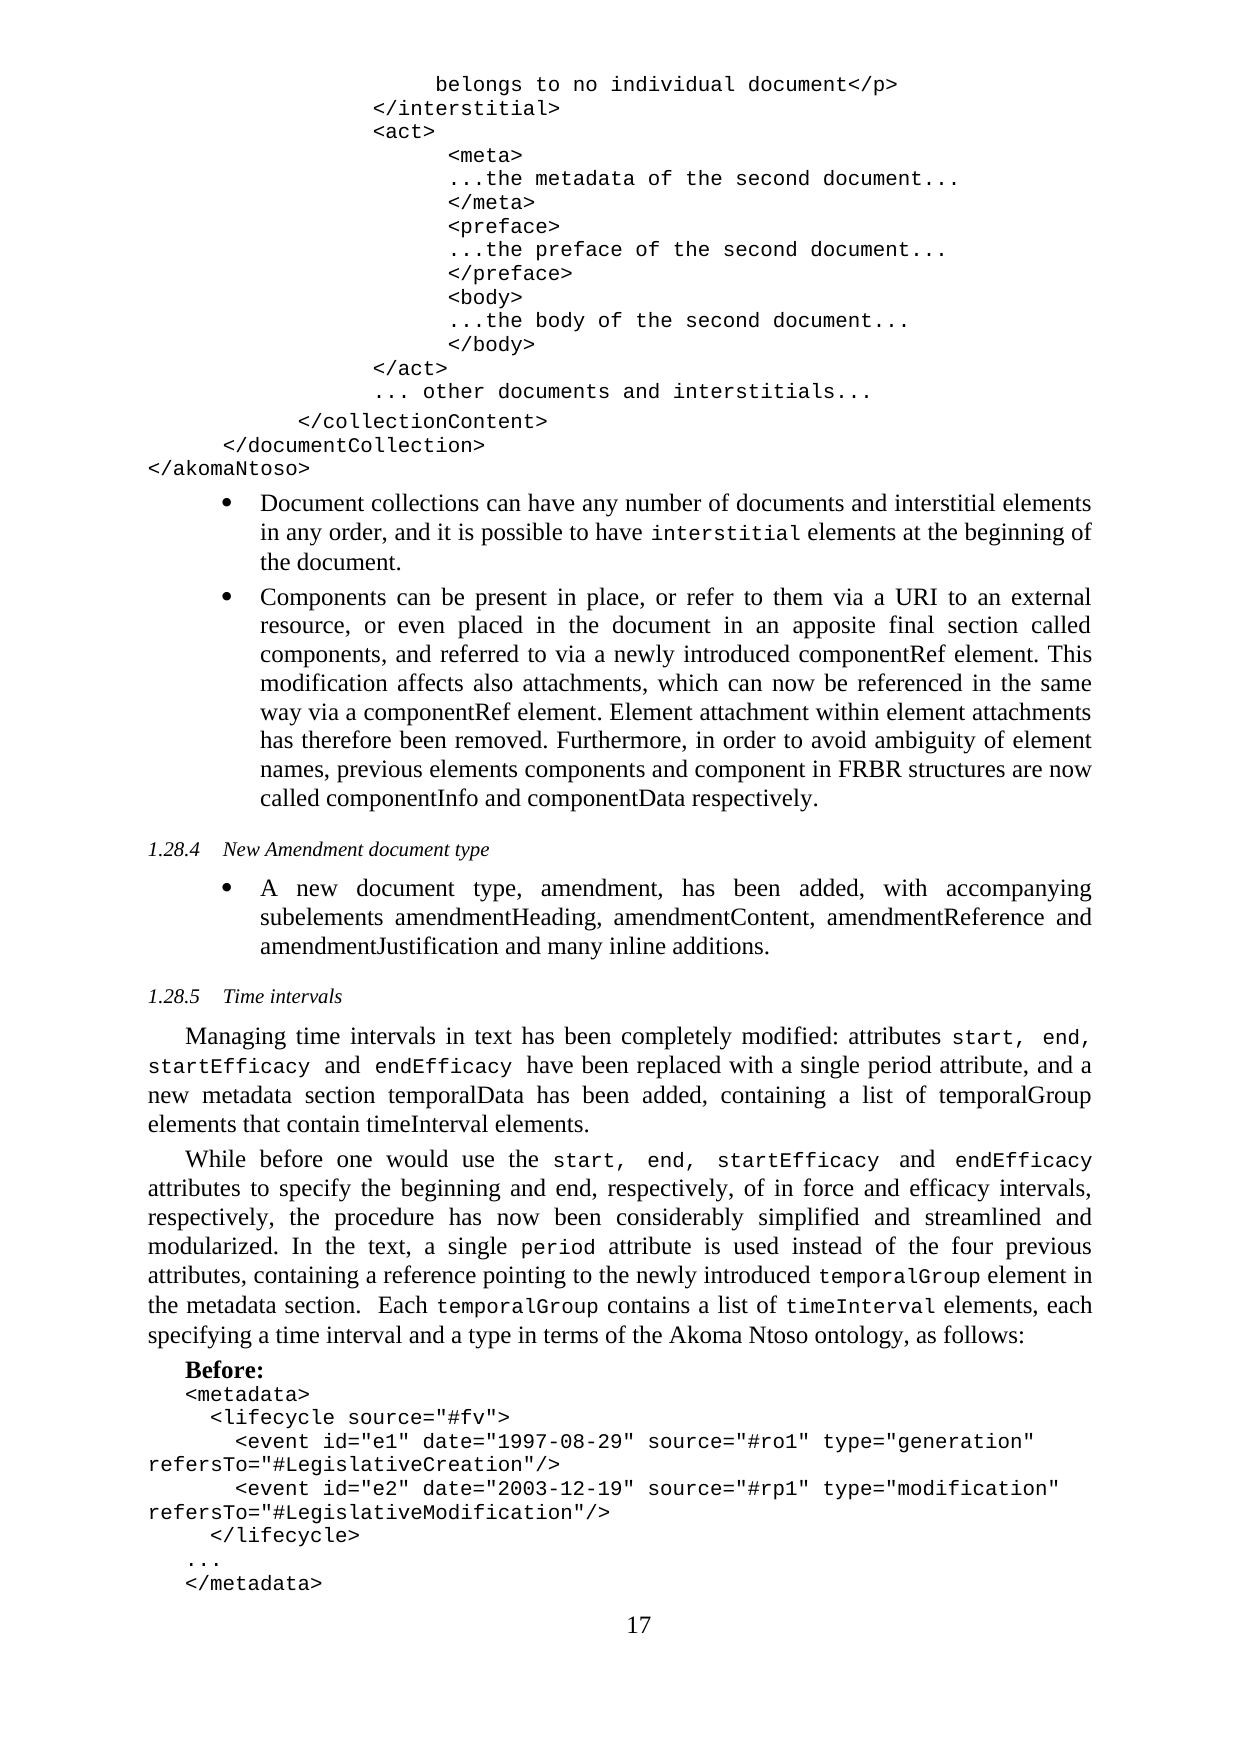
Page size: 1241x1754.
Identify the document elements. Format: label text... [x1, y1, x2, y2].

text While before one would use the start, end, startEfficacy and endEfficacy attributes to specify the beginning and end, respectively, of in force and efficacy intervals, respectively, the procedure has now been considerably simplified and streamlined and modularized. In the text, a single period attribute is used instead of the four previous attributes, containing a reference pointing to the newly introduced temporalGroup element in the metadata section. Each temporalGroup contains a list of timeInterval elements, each specifying a time interval and a type in terms of the Akoma Ntoso ontology, as follows: [148, 1144, 1092, 1348]
text <event id="e2" date="2003-12-19" source="#rp1" type="modification" refersTo="#LegislativeModification"/> [148, 1478, 1092, 1525]
text </collectionContent> </documentCollection> </akomaNtoso> [148, 411, 1092, 482]
list A new document type, amendment, has been added, with accompanying subelements amendmentHeading, amendmentContent, amendmentReference and amendmentJustification and many inline additions. [222, 873, 1092, 959]
text <event id="e1" date="1997-08-29" source="#ro1" type="generation" refersTo="#LegislativeCreation"/> [148, 1431, 1092, 1478]
text Managing time intervals in text has been completely modified: attributes start, end, startEfficacy and endEfficacy have been replaced with a single period attribute, and a new metadata section temporalData has been added, containing a list of temporalGroup elements that contain timeInterval elements. [148, 1021, 1092, 1138]
subtitle Time intervals [148, 984, 1092, 1008]
text </lifecycle> [148, 1525, 1092, 1549]
text Before: [148, 1355, 1092, 1383]
list Document collections can have any number of documents and interstitial elements in any order, and it is possible to have interstitial elements at the beginning of the document. [222, 488, 1092, 575]
text <metadata> [148, 1383, 1092, 1407]
subtitle New Amendment document type [148, 837, 1092, 861]
text ... [148, 1549, 1092, 1573]
text </metadata> [148, 1573, 1092, 1596]
text <lifecycle source="#fv"> [148, 1407, 1092, 1431]
text belongs to no individual document</p> </interstitial> <act> <meta> ...the metadata of the second document... </meta> <preface> ...the preface of the second document... </preface> <body> ...the body of the second document... </body> </act> ... other documents and interstitials... [148, 74, 1092, 405]
list Components can be present in place, or refer to them via a URI to an external resource, or even placed in the document in an apposite final section called components, and referred to via a newly introduced componentRef element. This modification affects also attachments, which can now be referenced in the same way via a componentRef element. Element attachment within element attachments has therefore been removed. Furthermore, in order to avoid ambiguity of element names, previous elements components and component in FRBR structures are now called componentInfo and componentData respectively. [222, 582, 1092, 812]
